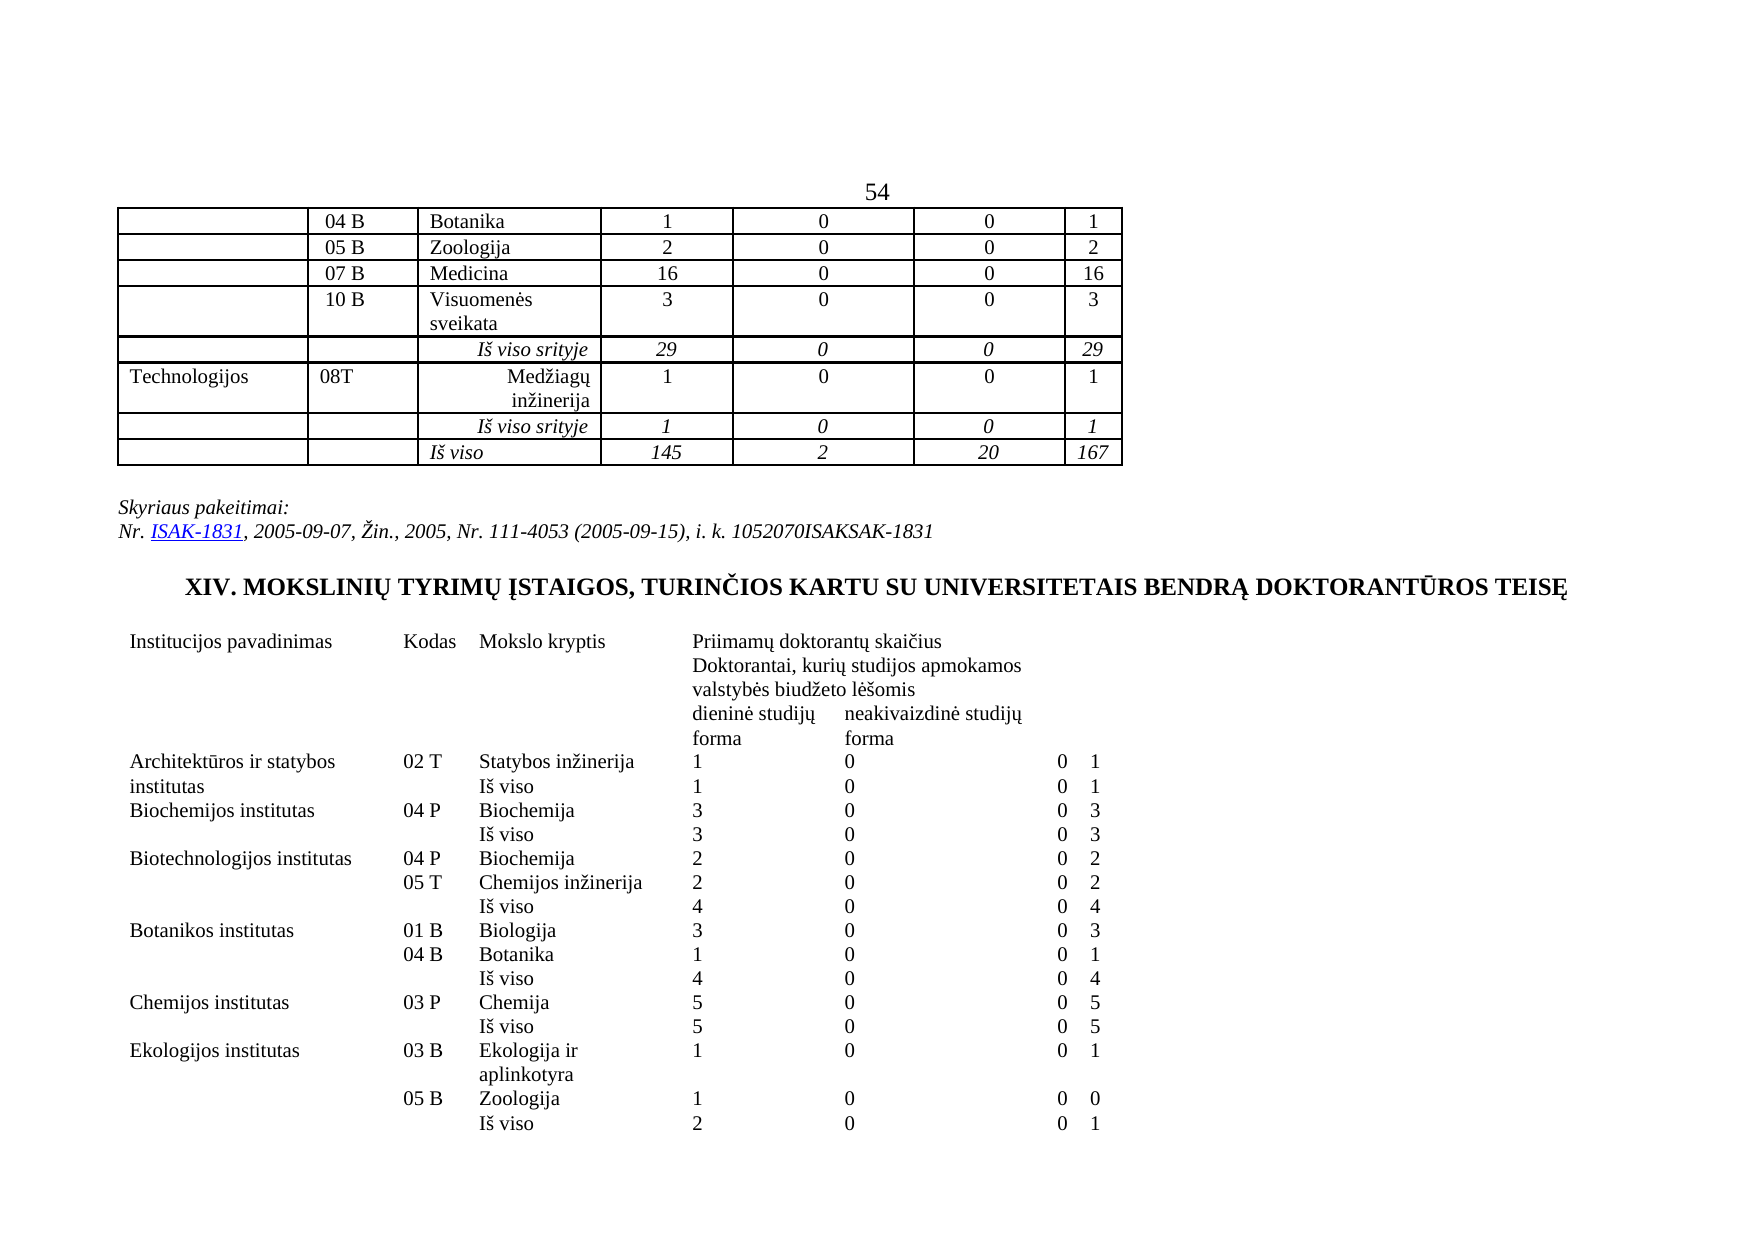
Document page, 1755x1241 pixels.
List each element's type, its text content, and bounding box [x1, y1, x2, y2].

table_cell 0 [1046, 870, 1079, 894]
table_cell 1 [681, 1086, 833, 1110]
table_cell 0 [1046, 1110, 1079, 1134]
table_cell 0 [1046, 822, 1079, 846]
table_cell 2 [681, 1110, 833, 1134]
table_cell 10 B [309, 287, 417, 335]
table_cell 0 [833, 894, 1046, 918]
table_cell 0 [833, 1086, 1046, 1110]
table_cell 0 [1046, 846, 1079, 870]
table_cell 1 [602, 209, 732, 233]
table_cell 0 [833, 750, 1046, 773]
table_cell 1 [1079, 750, 1122, 773]
table_cell Iš viso srityje [419, 414, 600, 438]
table_cell 05 B [309, 235, 417, 259]
table_cell Visuomenės sveikata [419, 287, 600, 335]
table_cell Zoologija [468, 1086, 681, 1110]
table_header Institucijos pavadinimas [118, 629, 392, 749]
table_cell 167 [1066, 440, 1121, 464]
table_cell 0 [1046, 1086, 1079, 1110]
table_cell 4 [681, 966, 833, 990]
table_cell 5 [1079, 1014, 1122, 1038]
table_cell 0 [734, 338, 913, 361]
table_cell 04 P [392, 798, 468, 822]
table_cell [392, 966, 468, 990]
table_cell [392, 1014, 468, 1038]
table_cell 1 [1079, 1110, 1122, 1134]
table_cell 0 [734, 261, 913, 285]
table_cell Biochemija [468, 798, 681, 822]
table_cell 0 [915, 364, 1064, 412]
table_cell [1046, 653, 1079, 701]
table_cell 03 B [392, 1038, 468, 1086]
table_cell 02 T [392, 750, 468, 773]
table_cell 16 [602, 261, 732, 285]
table_cell 0 [833, 966, 1046, 990]
table_cell 3 [1079, 918, 1122, 942]
table_cell Botanikos institutas [118, 918, 392, 990]
table_cell 3 [681, 918, 833, 942]
table_cell Biochemijos institutas [118, 798, 392, 846]
table_cell 2 [1066, 235, 1121, 259]
table_header Priimamų doktorantų skaičius [681, 629, 1122, 653]
table_cell 05 B [392, 1086, 468, 1110]
table_cell 0 [1046, 918, 1079, 942]
table_cell 04 P [392, 846, 468, 870]
table_cell 2 [734, 440, 913, 464]
table_cell 0 [1046, 966, 1079, 990]
table_cell [119, 338, 307, 361]
table_cell Iš viso [419, 440, 600, 464]
table_cell Technologijos [119, 364, 307, 412]
table_cell [1079, 653, 1122, 701]
table_cell Iš viso [468, 894, 681, 918]
table_cell 0 [734, 209, 913, 233]
table_cell 0 [1046, 774, 1079, 798]
table_cell [392, 1110, 468, 1134]
table_cell 0 [734, 364, 913, 412]
table_cell Architektūros ir statybos institutas [118, 750, 392, 798]
table_cell Medicina [419, 261, 600, 285]
table_cell 0 [915, 287, 1064, 335]
table_cell 0 [1046, 990, 1079, 1014]
table_cell Iš viso [468, 1110, 681, 1134]
table_cell 2 [1079, 870, 1122, 894]
table_cell Biotechnologijos institutas [118, 846, 392, 918]
table_cell [392, 894, 468, 918]
table_cell 03 P [392, 990, 468, 1014]
table_cell 04 B [392, 942, 468, 966]
table_cell 145 [602, 440, 732, 464]
table_cell Zoologija [419, 235, 600, 259]
table_cell neakivaizdinė studijų forma [833, 701, 1046, 749]
table_cell 0 [1046, 750, 1079, 773]
table_cell 1 [1066, 209, 1121, 233]
table_cell Iš viso srityje [419, 338, 600, 361]
table_cell 0 [833, 1110, 1046, 1134]
table_cell [119, 209, 307, 233]
table_cell 0 [1046, 1038, 1079, 1086]
table_cell [309, 414, 417, 438]
table_cell 04 B [309, 209, 417, 233]
table_cell 2 [1079, 846, 1122, 870]
table_cell 3 [602, 287, 732, 335]
table_cell 0 [1046, 798, 1079, 822]
table_cell Chemijos inžinerija [468, 870, 681, 894]
table_cell Iš viso [468, 1014, 681, 1038]
table_cell 29 [1066, 338, 1121, 361]
table_cell Iš viso [468, 822, 681, 846]
table_cell 0 [833, 822, 1046, 846]
table_cell 1 [1066, 364, 1121, 412]
table_cell Medžiagų inžinerija [419, 364, 600, 412]
table_cell 3 [1079, 822, 1122, 846]
table_cell 0 [915, 261, 1064, 285]
table_cell [309, 440, 417, 464]
table_cell Doktorantai, kurių studijos apmokamos valstybės biudžeto lėšomis [681, 653, 1046, 701]
text Nr. ISAK-1831, 2005-09-07, Žin., 2005, Nr. 111-4053 (2005-09-15), i. k. 1052070ISAKSAK-1831 [118, 519, 1636, 543]
table_cell [119, 261, 307, 285]
table_cell 1 [681, 942, 833, 966]
table_cell Iš viso [468, 966, 681, 990]
table_cell 0 [833, 870, 1046, 894]
table_cell 0 [915, 338, 1064, 361]
table_cell 1 [681, 774, 833, 798]
table_cell 1 [1066, 414, 1121, 438]
text Skyriaus pakeitimai: [118, 495, 1636, 519]
table_cell 3 [1066, 287, 1121, 335]
table_cell 0 [915, 235, 1064, 259]
table_cell [119, 440, 307, 464]
table_cell 0 [1046, 894, 1079, 918]
table_cell Iš viso [468, 774, 681, 798]
table_cell 08T [309, 364, 417, 412]
table_cell 1 [681, 750, 833, 773]
table_cell Ekologijos institutas [118, 1038, 392, 1134]
table_cell 1 [602, 364, 732, 412]
table_cell 2 [681, 846, 833, 870]
table_cell 0 [833, 990, 1046, 1014]
table_cell 0 [734, 287, 913, 335]
table_cell 4 [1079, 966, 1122, 990]
table_cell 0 [833, 1038, 1046, 1086]
table_cell 3 [681, 822, 833, 846]
table_cell [309, 338, 417, 361]
table_cell [119, 414, 307, 438]
table_cell 1 [602, 414, 732, 438]
table_cell 0 [915, 414, 1064, 438]
table_cell [119, 287, 307, 335]
table_cell 4 [681, 894, 833, 918]
table_cell 05 T [392, 870, 468, 894]
table_cell 0 [833, 774, 1046, 798]
text XIV. MOKSLINIŲ TYRIMŲ ĮSTAIGOS, TURINČIOS KARTU SU UNIVERSITETAIS BENDRĄ DOKTORANTŪROS TEISĘ [118, 572, 1636, 600]
table_cell 1 [1079, 774, 1122, 798]
table_cell Chemija [468, 990, 681, 1014]
table_cell 01 B [392, 918, 468, 942]
table_cell [119, 235, 307, 259]
table_cell 0 [915, 209, 1064, 233]
table_cell 0 [734, 414, 913, 438]
table_cell 0 [1046, 1014, 1079, 1038]
table_cell 0 [734, 235, 913, 259]
table_cell 4 [1079, 894, 1122, 918]
table_cell 3 [1079, 798, 1122, 822]
table_cell 1 [681, 1038, 833, 1086]
table_cell Chemijos institutas [118, 990, 392, 1038]
table_cell 0 [1079, 1086, 1122, 1110]
table_cell 0 [833, 1014, 1046, 1038]
table_cell 1 [1079, 1038, 1122, 1086]
table_cell 0 [833, 918, 1046, 942]
table_header Kodas [392, 629, 468, 749]
table_cell 16 [1066, 261, 1121, 285]
table_cell [1046, 701, 1079, 749]
table_cell Botanika [468, 942, 681, 966]
table_cell 07 B [309, 261, 417, 285]
table_cell 0 [833, 798, 1046, 822]
table_cell [392, 774, 468, 798]
table_cell Biochemija [468, 846, 681, 870]
table_cell 5 [681, 990, 833, 1014]
table_cell Ekologija ir aplinkotyra [468, 1038, 681, 1086]
table_cell 0 [833, 942, 1046, 966]
table_cell Statybos inžinerija [468, 750, 681, 773]
table_cell Botanika [419, 209, 600, 233]
table_cell 5 [1079, 990, 1122, 1014]
table_header Mokslo kryptis [468, 629, 681, 749]
table_cell 2 [602, 235, 732, 259]
table_cell 3 [681, 798, 833, 822]
table_cell 0 [833, 846, 1046, 870]
table_cell 5 [681, 1014, 833, 1038]
table_cell [1079, 701, 1122, 749]
table_cell 0 [1046, 942, 1079, 966]
table_cell 29 [602, 338, 732, 361]
table_cell 20 [915, 440, 1064, 464]
table_cell Biologija [468, 918, 681, 942]
table_cell 1 [1079, 942, 1122, 966]
table_cell [392, 822, 468, 846]
table_cell 2 [681, 870, 833, 894]
table_cell dieninė studijų forma [681, 701, 833, 749]
